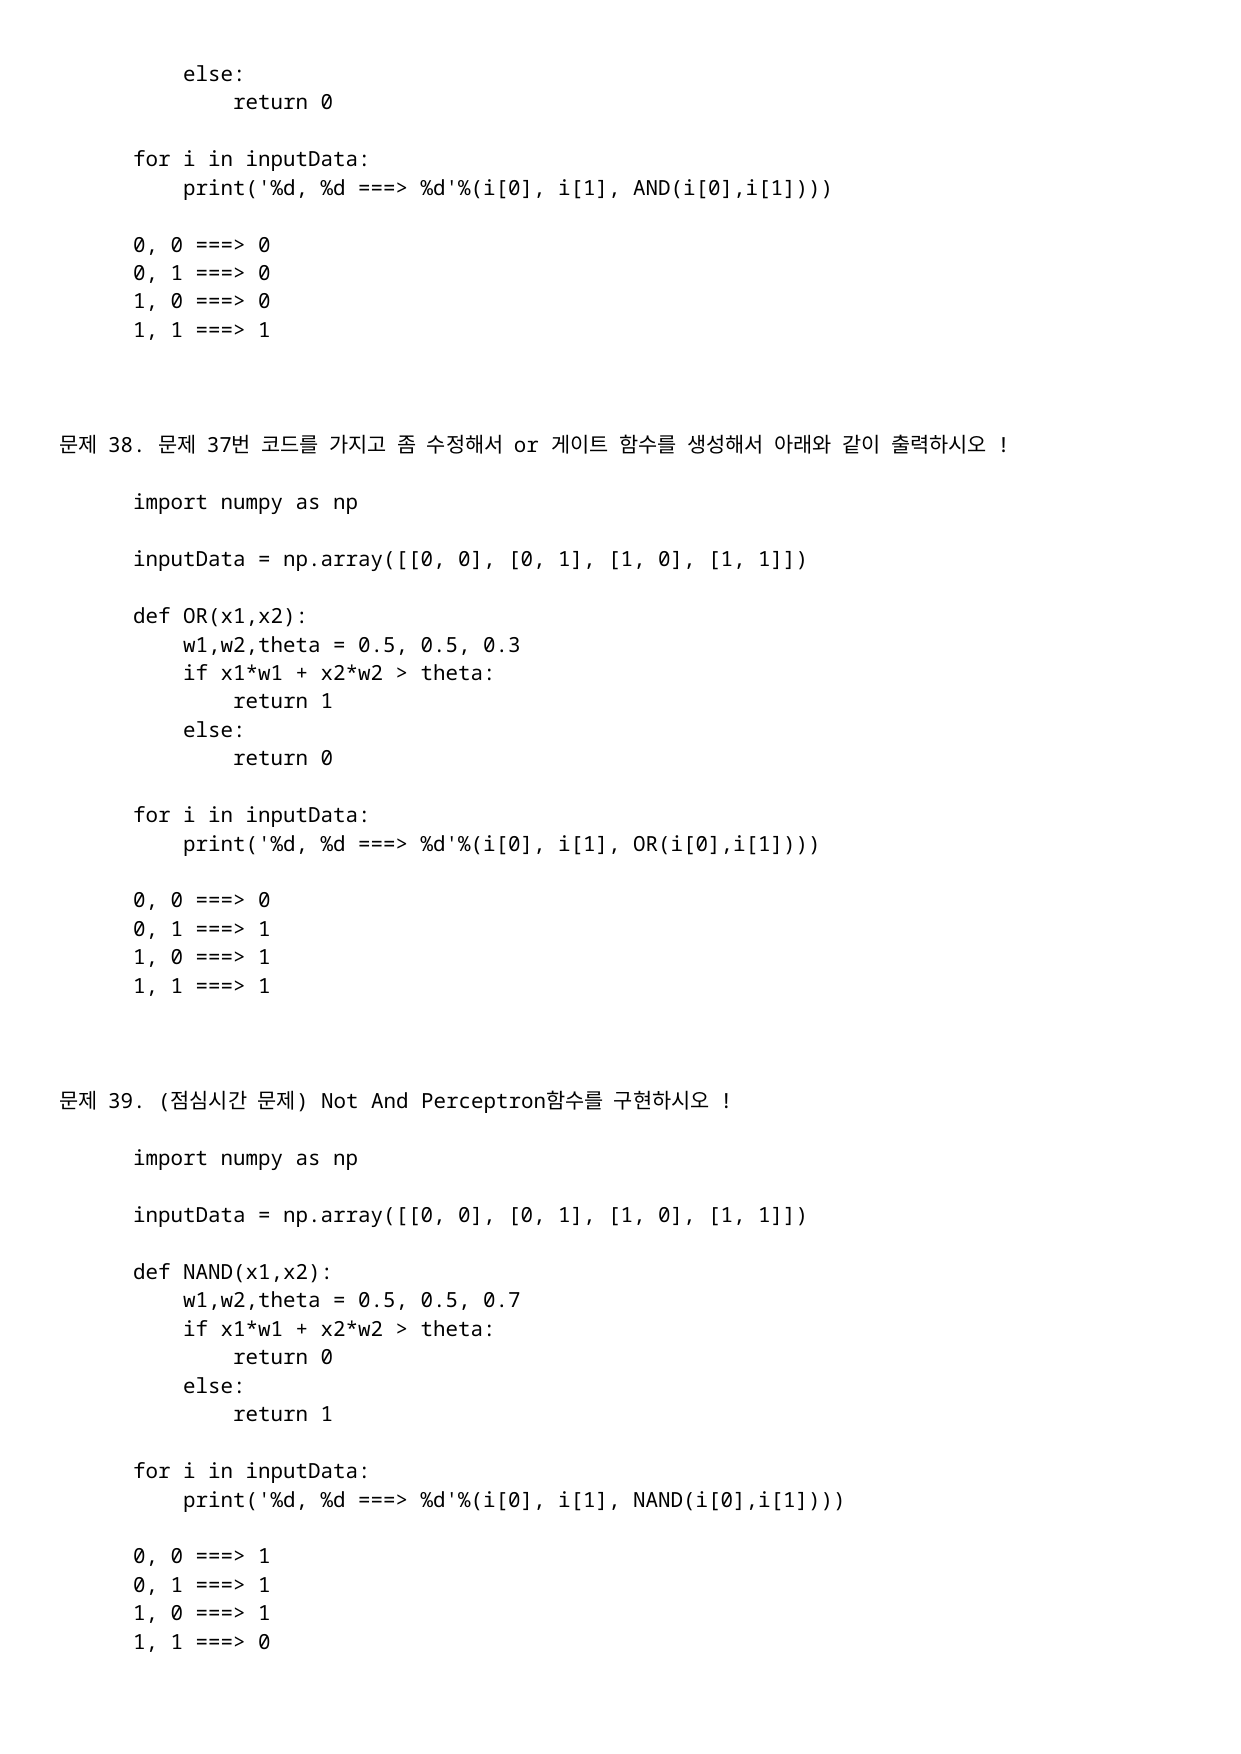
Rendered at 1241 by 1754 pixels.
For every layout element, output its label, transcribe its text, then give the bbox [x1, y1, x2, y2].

text import numpy as np [59, 1143, 1181, 1172]
text w1,w2,theta = 0.5, 0.5, 0.3 [59, 630, 1181, 658]
text else: [59, 1371, 1181, 1399]
text return 0 [59, 1342, 1181, 1371]
text else: [59, 59, 1181, 87]
text return 1 [59, 1399, 1181, 1428]
text for i in inputData: [59, 144, 1181, 173]
text return 1 [59, 687, 1181, 715]
text 0, 1 ===> 0 [59, 258, 1181, 287]
text def OR(x1,x2): [59, 601, 1181, 630]
text 0, 0 ===> 0 [59, 230, 1181, 258]
text if x1*w1 + x2*w2 > theta: [59, 1314, 1181, 1342]
text else: [59, 715, 1181, 743]
text w1,w2,theta = 0.5, 0.5, 0.7 [59, 1286, 1181, 1314]
text for i in inputData: [59, 800, 1181, 829]
text for i in inputData: [59, 1456, 1181, 1485]
text print('%d, %d ===> %d'%(i[0], i[1], NAND(i[0],i[1]))) [59, 1485, 1181, 1513]
text 1, 1 ===> 1 [59, 971, 1181, 999]
text print('%d, %d ===> %d'%(i[0], i[1], AND(i[0],i[1]))) [59, 173, 1181, 201]
text 0, 0 ===> 1 [59, 1542, 1181, 1570]
text 1, 0 ===> 0 [59, 287, 1181, 315]
text 0, 1 ===> 1 [59, 1570, 1181, 1598]
text 1, 1 ===> 1 [59, 315, 1181, 343]
text print('%d, %d ===> %d'%(i[0], i[1], OR(i[0],i[1]))) [59, 829, 1181, 857]
text inputData = np.array([[0, 0], [0, 1], [1, 0], [1, 1]]) [59, 1200, 1181, 1229]
text 1, 1 ===> 0 [59, 1627, 1181, 1655]
text 문제 39. (점심시간 문제) Not And Perceptron함수를 구현하시오 ! [59, 1085, 1181, 1115]
text 문제 38. 문제 37번 코드를 가지고 좀 수정해서 or 게이트 함수를 생성해서 아래와 같이 출력하시오 ! [59, 429, 1181, 459]
text return 0 [59, 743, 1181, 772]
text return 0 [59, 87, 1181, 116]
text 1, 0 ===> 1 [59, 942, 1181, 971]
text 0, 0 ===> 0 [59, 886, 1181, 914]
text 0, 1 ===> 1 [59, 914, 1181, 942]
text inputData = np.array([[0, 0], [0, 1], [1, 0], [1, 1]]) [59, 544, 1181, 573]
text 1, 0 ===> 1 [59, 1598, 1181, 1627]
text import numpy as np [59, 487, 1181, 516]
text def NAND(x1,x2): [59, 1257, 1181, 1286]
text if x1*w1 + x2*w2 > theta: [59, 658, 1181, 687]
